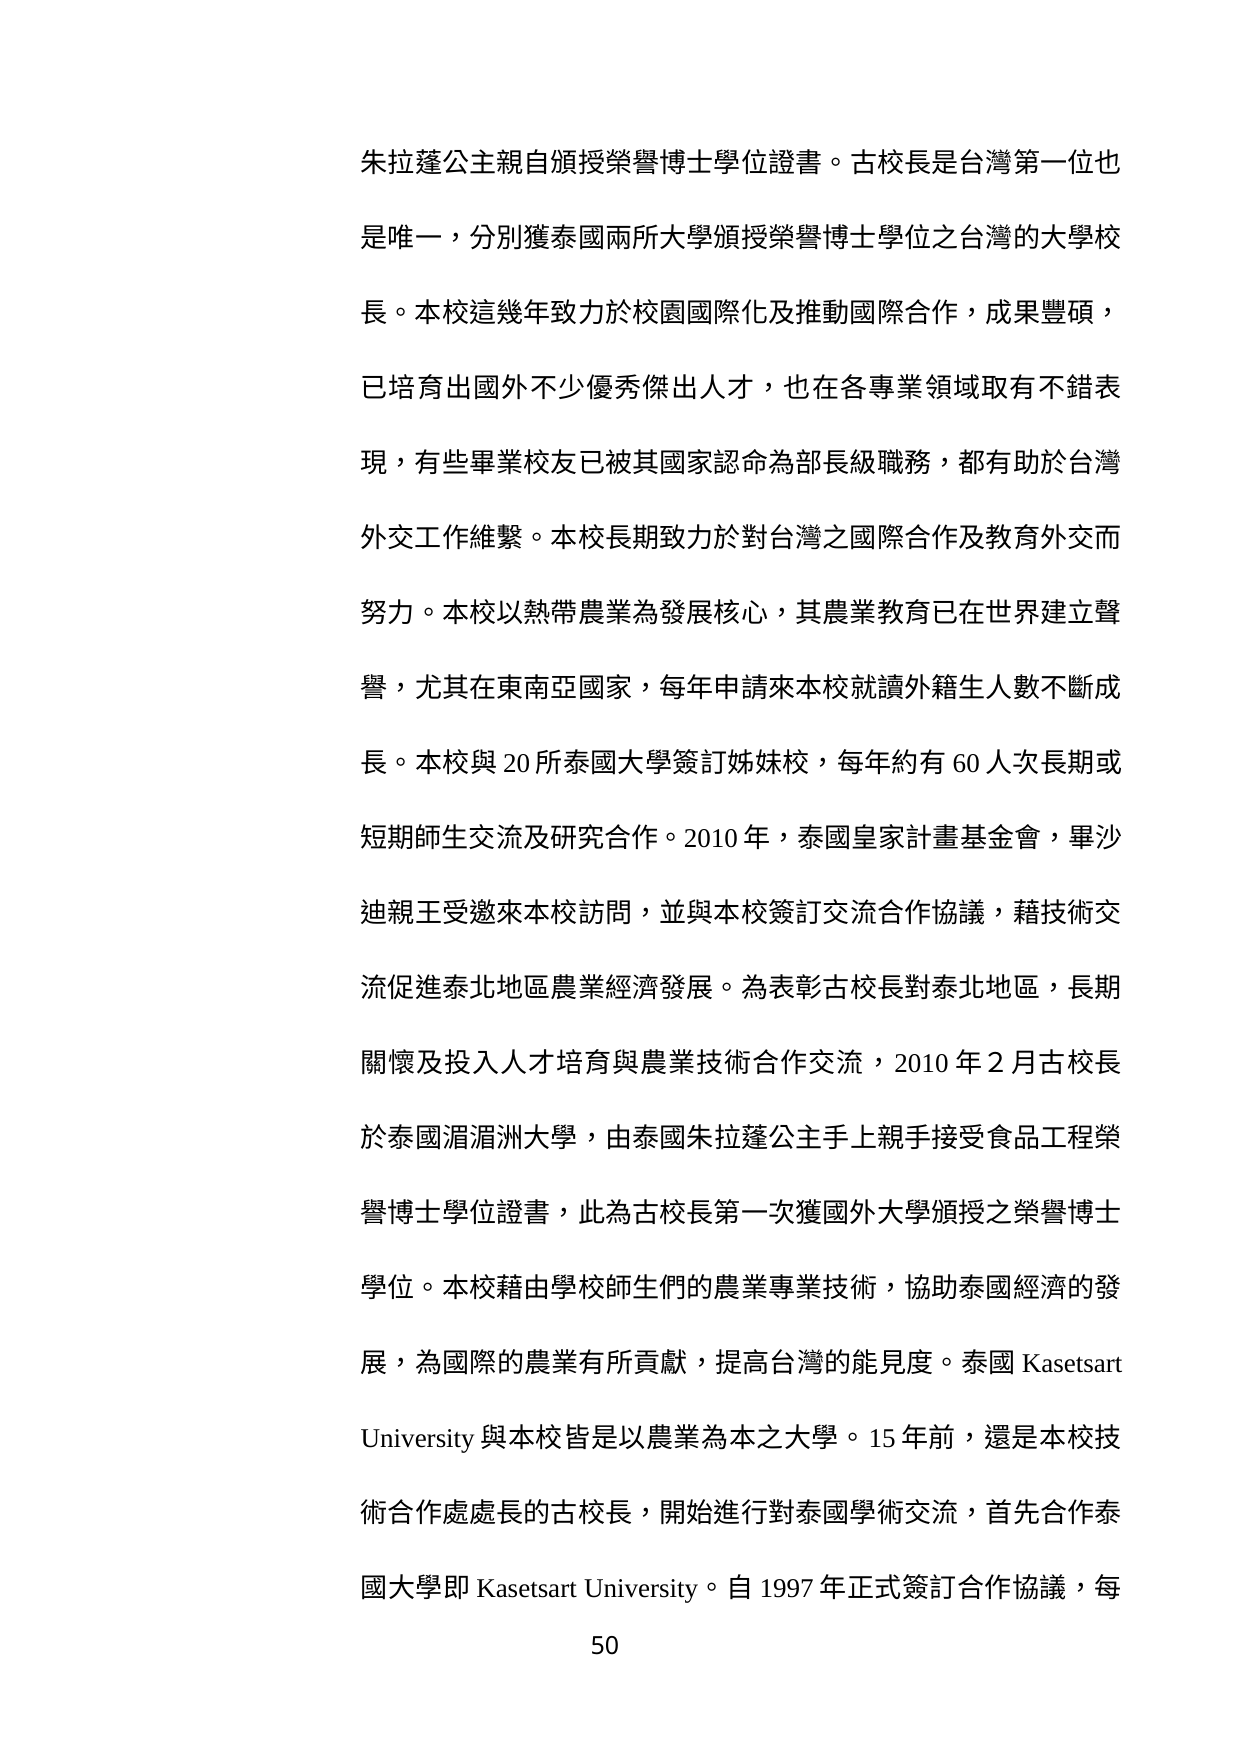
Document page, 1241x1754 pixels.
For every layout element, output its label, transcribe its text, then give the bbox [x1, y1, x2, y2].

table_cell 朱拉蓬公主親自頒授榮譽博士學位證書。古校長是台灣第一位也是唯一，分別獲泰國兩所大學頒授榮譽博士學位之台灣的大學校長。本校這幾年致力於校園國際化及推動國際合作，成果豐碩，已培育出國外不少優秀傑出人才，也在各專業領域取有不錯表現，有些畢業校友已被其國家認命為部長級職務，都有助於台灣外交工作維繫。本校長期致力於對台灣之國際合作及教育外交而努力。本校以熱帶農業為發展核心，其農業教育已在世界建立聲譽，尤其在東南亞國家，每年申請來本校就讀外籍生人數不斷成長。本校與20所泰國大學簽訂姊妹校，每年約有60人次長期或短期師生交流及研究合作。2010年，泰國皇家計畫基金會，畢沙迪親王受邀來本校訪問，並與本校簽訂交流合作協議，藉技術交流促進泰北地區農業經濟發展。為表彰古校長對泰北地區，長期關懷及投入人才培育與農業技術合作交流，2010年２月古校長於泰國湄湄洲大學，由泰國朱拉蓬公主手上親手接受食品工程榮譽博士學位證書，此為古校長第一次獲國外大學頒授之榮譽博士學位。本校藉由學校師生們的農業專業技術，協助泰國經濟的發展，為國際的農業有所貢獻，提高台灣的能見度。泰國Kasetsart University與本校皆是以農業為本之大學。15年前，還是本校技術合作處處長的古校長，開始進行對泰國學術交流，首先合作泰國大學即Kasetsart University。自1997年正式簽訂合作協議，每 [358, 123, 1125, 1623]
table_cell [115, 123, 322, 1623]
table_cell --- [322, 123, 357, 1623]
